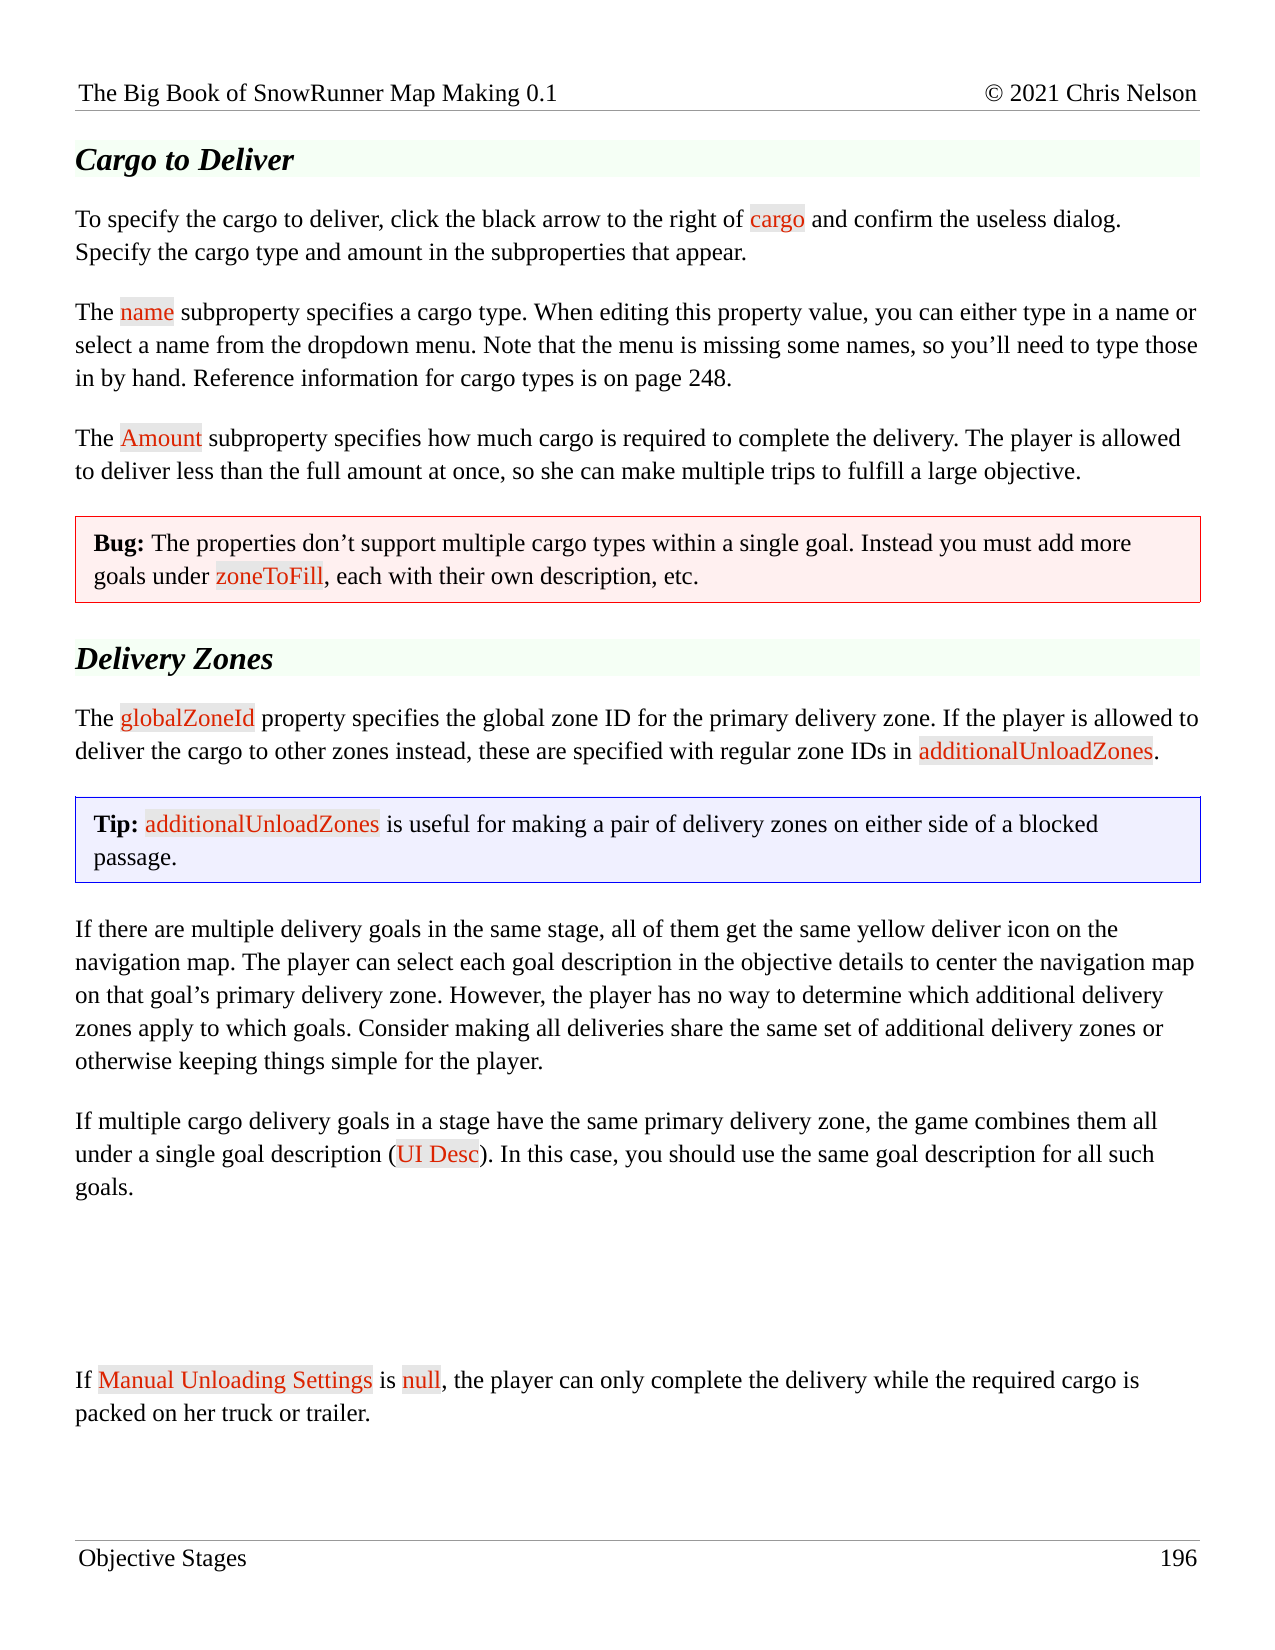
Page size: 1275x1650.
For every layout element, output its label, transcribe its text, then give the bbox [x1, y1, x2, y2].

text If there are multiple delivery goals in the same stage, all of them get the same yellow deliver icon on the navigation map. The player can select each goal description in the objective details to center the navigation map on that goal’s primary delivery zone. However, the player has no way to determine which additional delivery zones apply to which goals. Consider making all deliveries share the same set of additional delivery zones or otherwise keeping things simple for the player. [75, 914, 1200, 1075]
list additionalUnloadZones is useful for making a pair of delivery zones on either side of a blocked passage. [76, 798, 1200, 882]
text The name subproperty specifies a cargo type. When editing this property value, you can either type in a name or select a name from the dropdown menu. Note that the menu is missing some names, so you’ll need to type those in by hand. Reference information for cargo types is on page 248. [75, 297, 1200, 392]
subtitle Cargo to Deliver [75, 140, 1200, 177]
text The globalZoneId property specifies the global zone ID for the primary delivery zone. If the player is allowed to deliver the cargo to other zones instead, these are specified with regular zone IDs in additionalUnloadZones. [75, 703, 1200, 765]
subtitle Delivery Zones [75, 639, 1200, 676]
text If Manual Unloading Settings is null, the player can only complete the delivery while the required cargo is packed on her truck or trailer. [75, 1365, 1200, 1427]
text The Amount subproperty specifies how much cargo is required to complete the delivery. The player is allowed to deliver less than the full amount at once, so she can make multiple trips to fulfill a large objective. [75, 423, 1200, 484]
list The properties don’t support multiple cargo types within a single goal. Instead you must add more goals under zoneToFill, each with their own description, etc. [76, 517, 1200, 602]
text If multiple cargo delivery goals in a stage have the same primary delivery zone, the game combines them all under a single goal description (UI Desc). In this case, you should use the same goal description for all such goals. [75, 1106, 1200, 1201]
text To specify the cargo to deliver, click the black arrow to the right of cargo and confirm the useless dialog. Specify the cargo type and amount in the subproperties that appear. [75, 204, 1200, 266]
